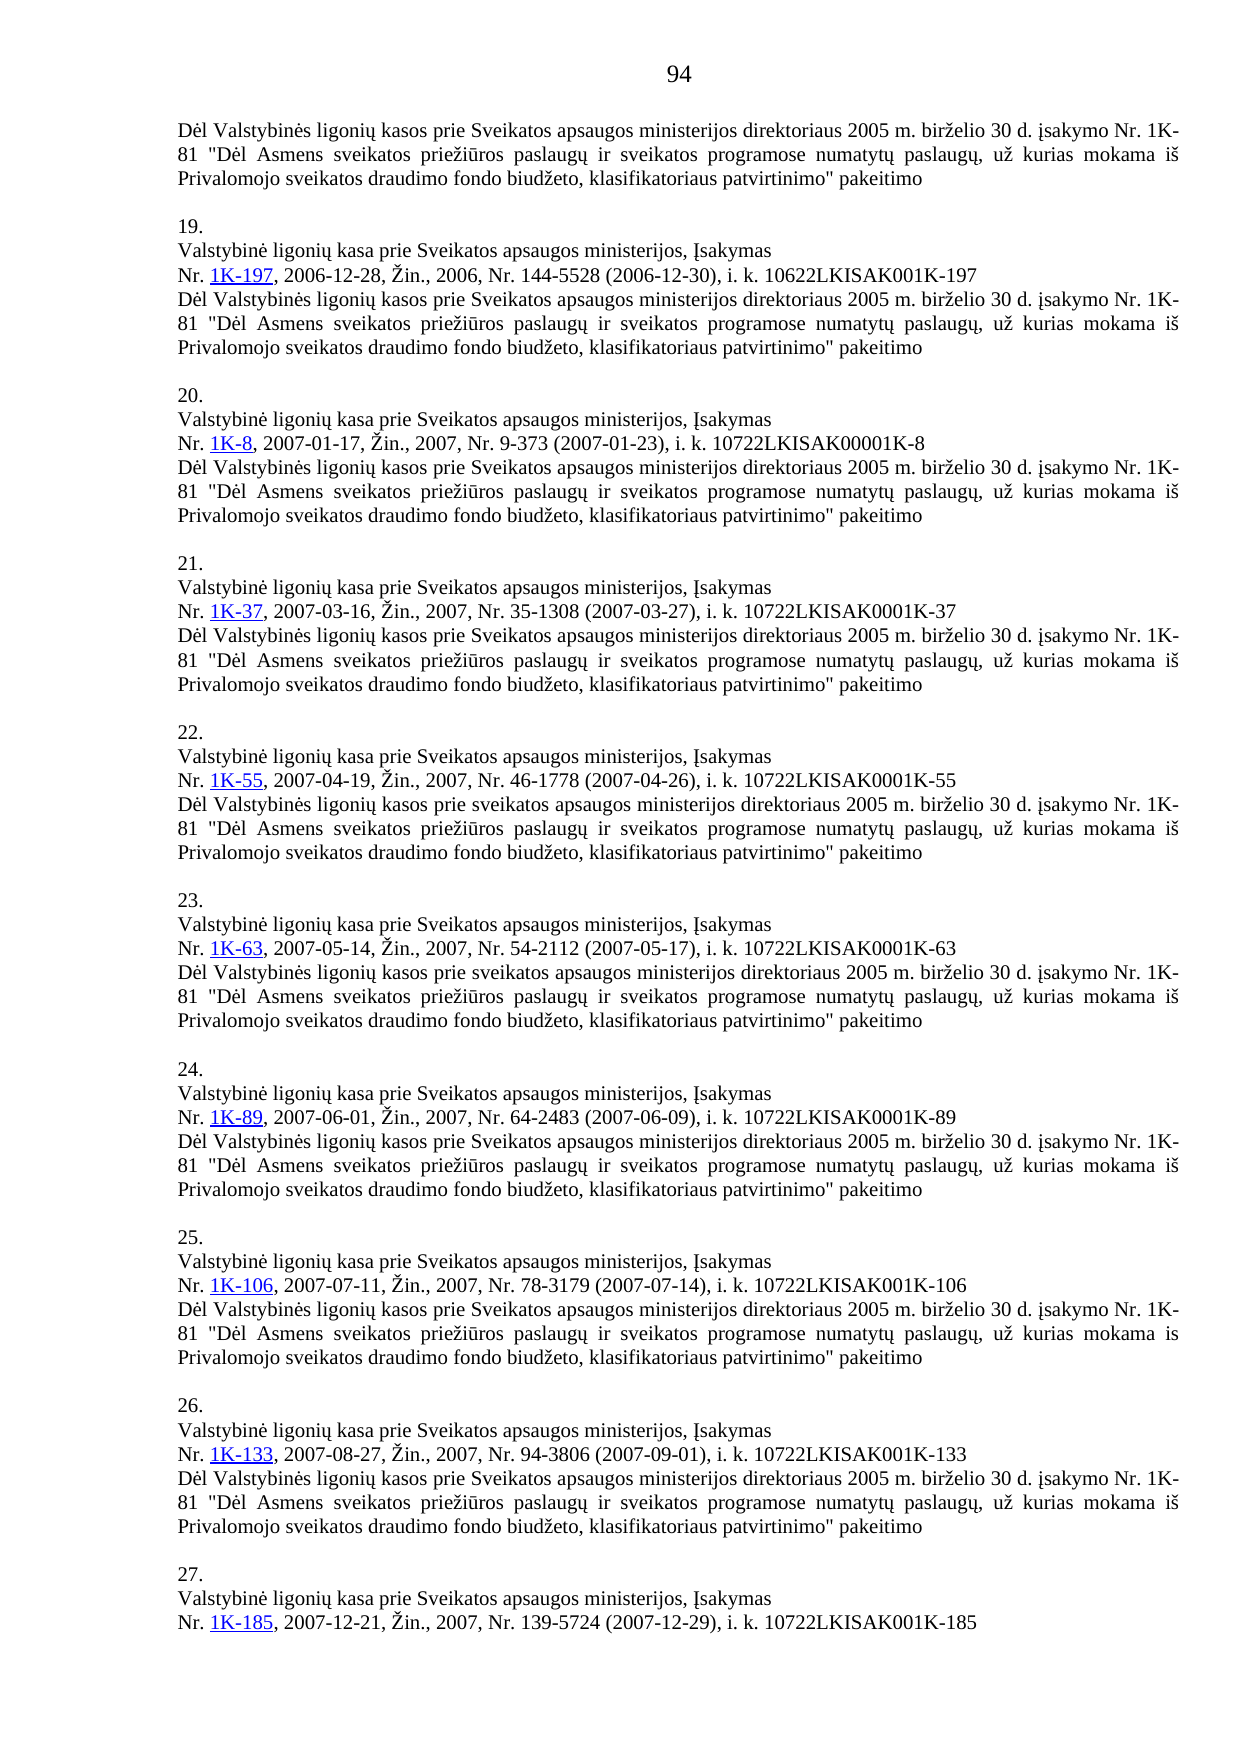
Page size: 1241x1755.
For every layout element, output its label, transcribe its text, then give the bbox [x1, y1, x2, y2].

text Nr. 1K-63, 2007-05-14, Žin., 2007, Nr. 54-2112 (2007-05-17), i. k. 10722LKISAK0001K-63 [177, 936, 1181, 960]
text Valstybinė ligonių kasa prie Sveikatos apsaugos ministerijos, Įsakymas [177, 407, 1181, 431]
text Nr. 1K-89, 2007-06-01, Žin., 2007, Nr. 64-2483 (2007-06-09), i. k. 10722LKISAK0001K-89 [177, 1105, 1181, 1129]
text Nr. 1K-8, 2007-01-17, Žin., 2007, Nr. 9-373 (2007-01-23), i. k. 10722LKISAK00001K-8 [177, 431, 1181, 455]
text 23. [177, 888, 1181, 912]
text Valstybinė ligonių kasa prie Sveikatos apsaugos ministerijos, Įsakymas [177, 912, 1181, 936]
text 20. [177, 383, 1181, 407]
text Valstybinė ligonių kasa prie Sveikatos apsaugos ministerijos, Įsakymas [177, 1249, 1181, 1273]
text 25. [177, 1225, 1181, 1249]
text 27. [177, 1562, 1181, 1586]
text 22. [177, 720, 1181, 744]
text Dėl Valstybinės ligonių kasos prie Sveikatos apsaugos ministerijos direktoriaus 2005 m. birželio 30 d. įsakymo Nr. 1K-81 "Dėl Asmens sveikatos priežiūros paslaugų ir sveikatos programose numatytų paslaugų, už kurias mokama iš Privalomojo sveikatos draudimo fondo biudžeto, klasifikatoriaus patvirtinimo" pakeitimo [177, 1466, 1181, 1538]
text Valstybinė ligonių kasa prie Sveikatos apsaugos ministerijos, Įsakymas [177, 238, 1181, 262]
text Valstybinė ligonių kasa prie Sveikatos apsaugos ministerijos, Įsakymas [177, 575, 1181, 599]
text Dėl Valstybinės ligonių kasos prie Sveikatos apsaugos ministerijos direktoriaus 2005 m. birželio 30 d. įsakymo Nr. 1K-81 "Dėl Asmens sveikatos priežiūros paslaugų ir sveikatos programose numatytų paslaugų, už kurias mokama iš Privalomojo sveikatos draudimo fondo biudžeto, klasifikatoriaus patvirtinimo" pakeitimo [177, 287, 1181, 359]
text Nr. 1K-55, 2007-04-19, Žin., 2007, Nr. 46-1778 (2007-04-26), i. k. 10722LKISAK0001K-55 [177, 768, 1181, 792]
text Valstybinė ligonių kasa prie Sveikatos apsaugos ministerijos, Įsakymas [177, 1586, 1181, 1610]
text Valstybinė ligonių kasa prie Sveikatos apsaugos ministerijos, Įsakymas [177, 744, 1181, 768]
text Dėl Valstybinės ligonių kasos prie sveikatos apsaugos ministerijos direktoriaus 2005 m. birželio 30 d. įsakymo Nr. 1K-81 "Dėl Asmens sveikatos priežiūros paslaugų ir sveikatos programose numatytų paslaugų, už kurias mokama iš Privalomojo sveikatos draudimo fondo biudžeto, klasifikatoriaus patvirtinimo" pakeitimo [177, 960, 1181, 1032]
text Dėl Valstybinės ligonių kasos prie Sveikatos apsaugos ministerijos direktoriaus 2005 m. birželio 30 d. įsakymo Nr. 1K-81 "Dėl Asmens sveikatos priežiūros paslaugų ir sveikatos programose numatytų paslaugų, už kurias mokama is Privalomojo sveikatos draudimo fondo biudžeto, klasifikatoriaus patvirtinimo" pakeitimo [177, 1297, 1181, 1369]
text 26. [177, 1393, 1181, 1417]
text Valstybinė ligonių kasa prie Sveikatos apsaugos ministerijos, Įsakymas [177, 1081, 1181, 1105]
text Dėl Valstybinės ligonių kasos prie sveikatos apsaugos ministerijos direktoriaus 2005 m. birželio 30 d. įsakymo Nr. 1K-81 "Dėl Asmens sveikatos priežiūros paslaugų ir sveikatos programose numatytų paslaugų, už kurias mokama iš Privalomojo sveikatos draudimo fondo biudžeto, klasifikatoriaus patvirtinimo" pakeitimo [177, 792, 1181, 864]
text 24. [177, 1057, 1181, 1081]
text Nr. 1K-106, 2007-07-11, Žin., 2007, Nr. 78-3179 (2007-07-14), i. k. 10722LKISAK001K-106 [177, 1273, 1181, 1297]
text Dėl Valstybinės ligonių kasos prie Sveikatos apsaugos ministerijos direktoriaus 2005 m. birželio 30 d. įsakymo Nr. 1K-81 "Dėl Asmens sveikatos priežiūros paslaugų ir sveikatos programose numatytų paslaugų, už kurias mokama iš Privalomojo sveikatos draudimo fondo biudžeto, klasifikatoriaus patvirtinimo" pakeitimo [177, 623, 1181, 696]
text Nr. 1K-37, 2007-03-16, Žin., 2007, Nr. 35-1308 (2007-03-27), i. k. 10722LKISAK0001K-37 [177, 599, 1181, 623]
text 19. [177, 214, 1181, 238]
text 21. [177, 551, 1181, 575]
text Valstybinė ligonių kasa prie Sveikatos apsaugos ministerijos, Įsakymas [177, 1417, 1181, 1442]
text Nr. 1K-185, 2007-12-21, Žin., 2007, Nr. 139-5724 (2007-12-29), i. k. 10722LKISAK001K-185 [177, 1610, 1181, 1634]
text Nr. 1K-197, 2006-12-28, Žin., 2006, Nr. 144-5528 (2006-12-30), i. k. 10622LKISAK001K-197 [177, 262, 1181, 287]
text Dėl Valstybinės ligonių kasos prie Sveikatos apsaugos ministerijos direktoriaus 2005 m. birželio 30 d. įsakymo Nr. 1K-81 "Dėl Asmens sveikatos priežiūros paslaugų ir sveikatos programose numatytų paslaugų, už kurias mokama iš Privalomojo sveikatos draudimo fondo biudžeto, klasifikatoriaus patvirtinimo" pakeitimo [177, 118, 1181, 190]
text Dėl Valstybinės ligonių kasos prie Sveikatos apsaugos ministerijos direktoriaus 2005 m. birželio 30 d. įsakymo Nr. 1K-81 "Dėl Asmens sveikatos priežiūros paslaugų ir sveikatos programose numatytų paslaugų, už kurias mokama iš Privalomojo sveikatos draudimo fondo biudžeto, klasifikatoriaus patvirtinimo" pakeitimo [177, 455, 1181, 527]
text Dėl Valstybinės ligonių kasos prie Sveikatos apsaugos ministerijos direktoriaus 2005 m. birželio 30 d. įsakymo Nr. 1K-81 "Dėl Asmens sveikatos priežiūros paslaugų ir sveikatos programose numatytų paslaugų, už kurias mokama iš Privalomojo sveikatos draudimo fondo biudžeto, klasifikatoriaus patvirtinimo" pakeitimo [177, 1129, 1181, 1201]
text Nr. 1K-133, 2007-08-27, Žin., 2007, Nr. 94-3806 (2007-09-01), i. k. 10722LKISAK001K-133 [177, 1442, 1181, 1466]
